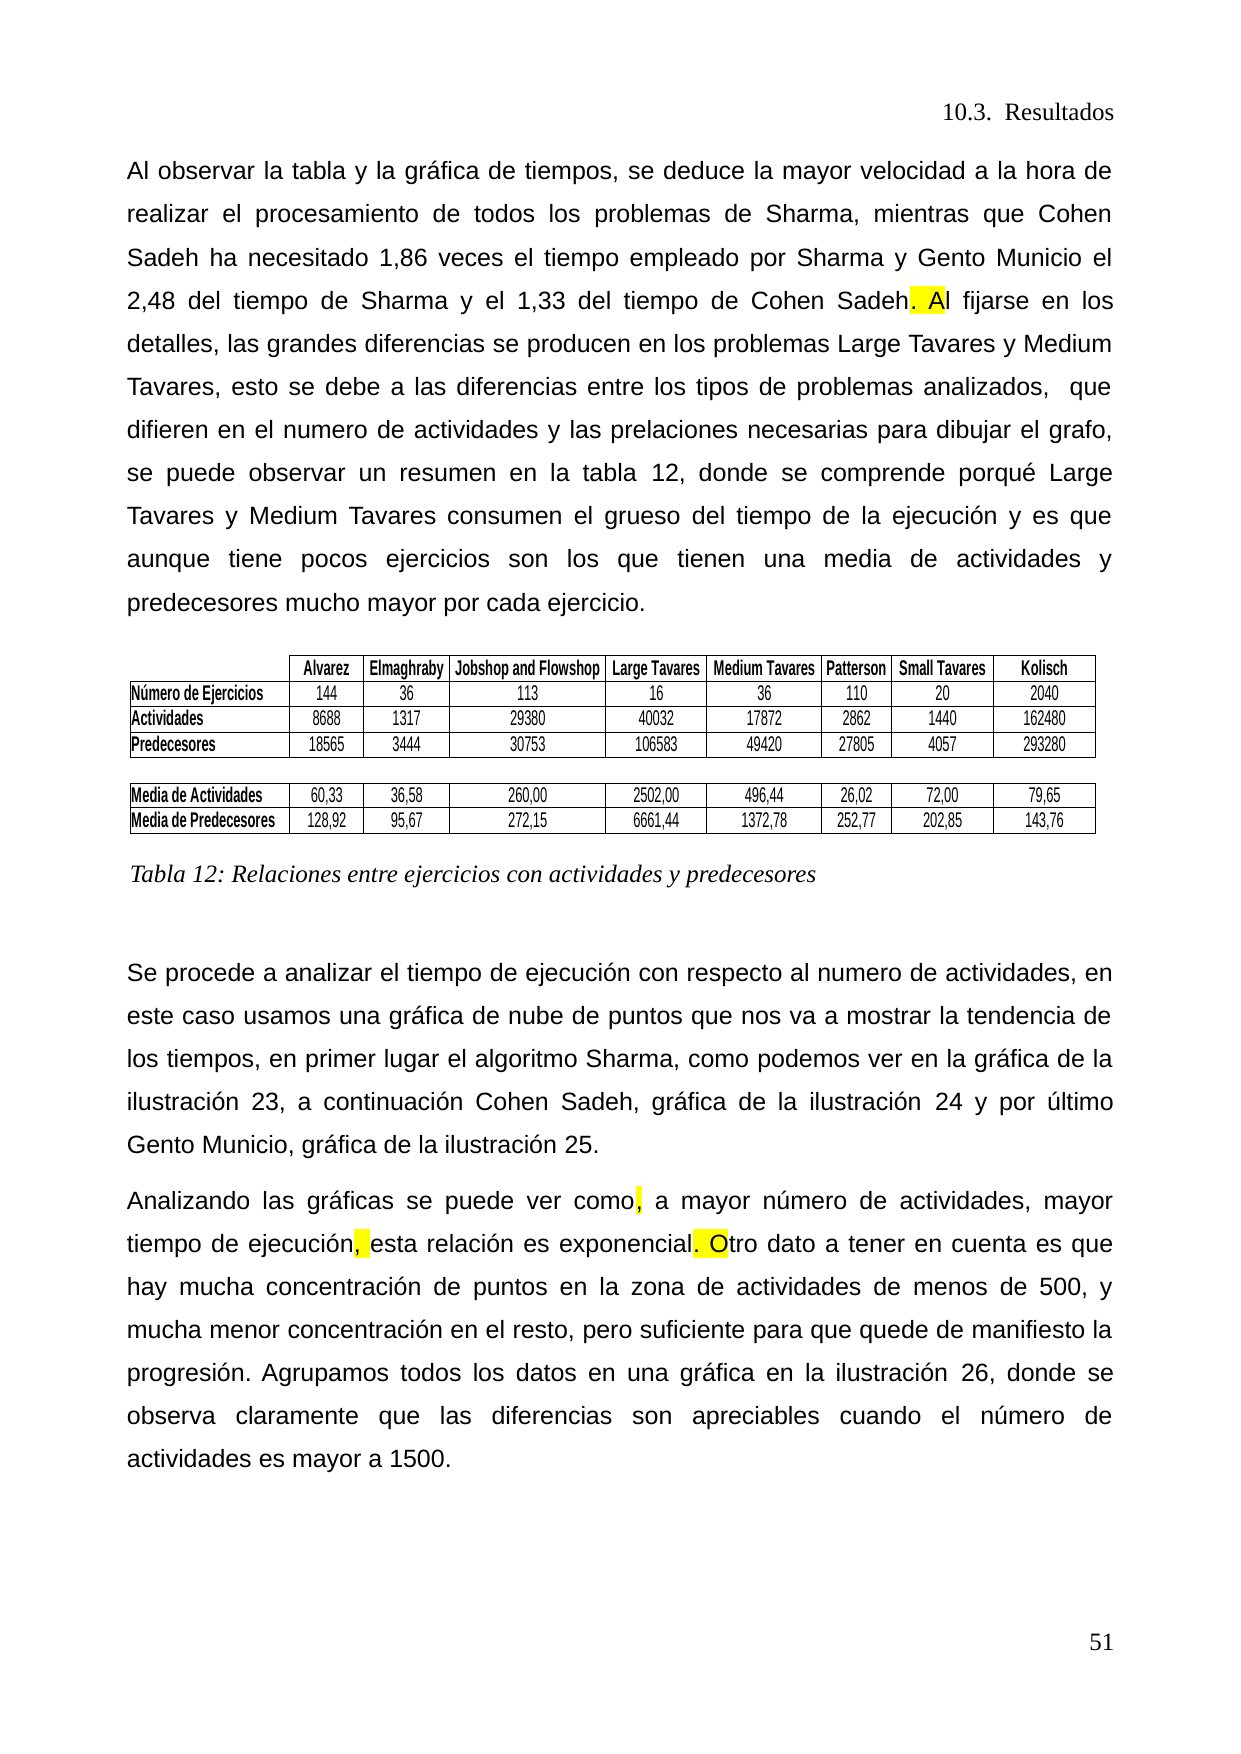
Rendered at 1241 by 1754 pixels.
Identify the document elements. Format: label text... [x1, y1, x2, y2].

text Tabla 12: Relaciones entre ejercicios con actividades y predecesores [129, 656, 1097, 888]
text Se procede a analizar el tiempo de ejecución con respecto al numero de actividades, en este caso usamos una gráfica de nube de puntos que nos va a mostrar la tendencia de los tiempos, en primer lugar el algoritmo Sharma, como podemos ver en la gráfica de la ilustración 23, a continuación Cohen Sadeh, gráfica de la ilustración 24 y por último Gento Municio, gráfica de la ilustración 25. [127, 958, 1114, 1159]
text Analizando las gráficas se puede ver como, a mayor número de actividades, mayor tiempo de ejecución, esta relación es exponencial. Otro dato a tener en cuenta es que hay mucha concentración de puntos en la zona de actividades de menos de 500, y mucha menor concentración en el resto, pero suficiente para que quede de manifiesto la progresión. Agrupamos todos los datos en una gráfica en la ilustración 26, donde se observa claramente que las diferencias son apreciables cuando el número de actividades es mayor a 1500. [127, 1186, 1114, 1473]
text Al observar la tabla y la gráfica de tiempos, se deduce la mayor velocidad a la hora de realizar el procesamiento de todos los problemas de Sharma, mientras que Cohen Sadeh ha necesitado 1,86 veces el tiempo empleado por Sharma y Gento Municio el 2,48 del tiempo de Sharma y el 1,33 del tiempo de Cohen Sadeh. Al fijarse en los detalles, las grandes diferencias se producen en los problemas Large Tavares y Medium Tavares, esto se debe a las diferencias entre los tipos de problemas analizados, que difieren en el numero de actividades y las prelaciones necesarias para dibujar el grafo, se puede observar un resumen en la tabla 12, donde se comprende porqué Large Tavares y Medium Tavares consumen el grueso del tiempo de la ejecución y es que aunque tiene pocos ejercicios son los que tienen una media de actividades y predecesores mucho mayor por cada ejercicio. [127, 156, 1114, 616]
